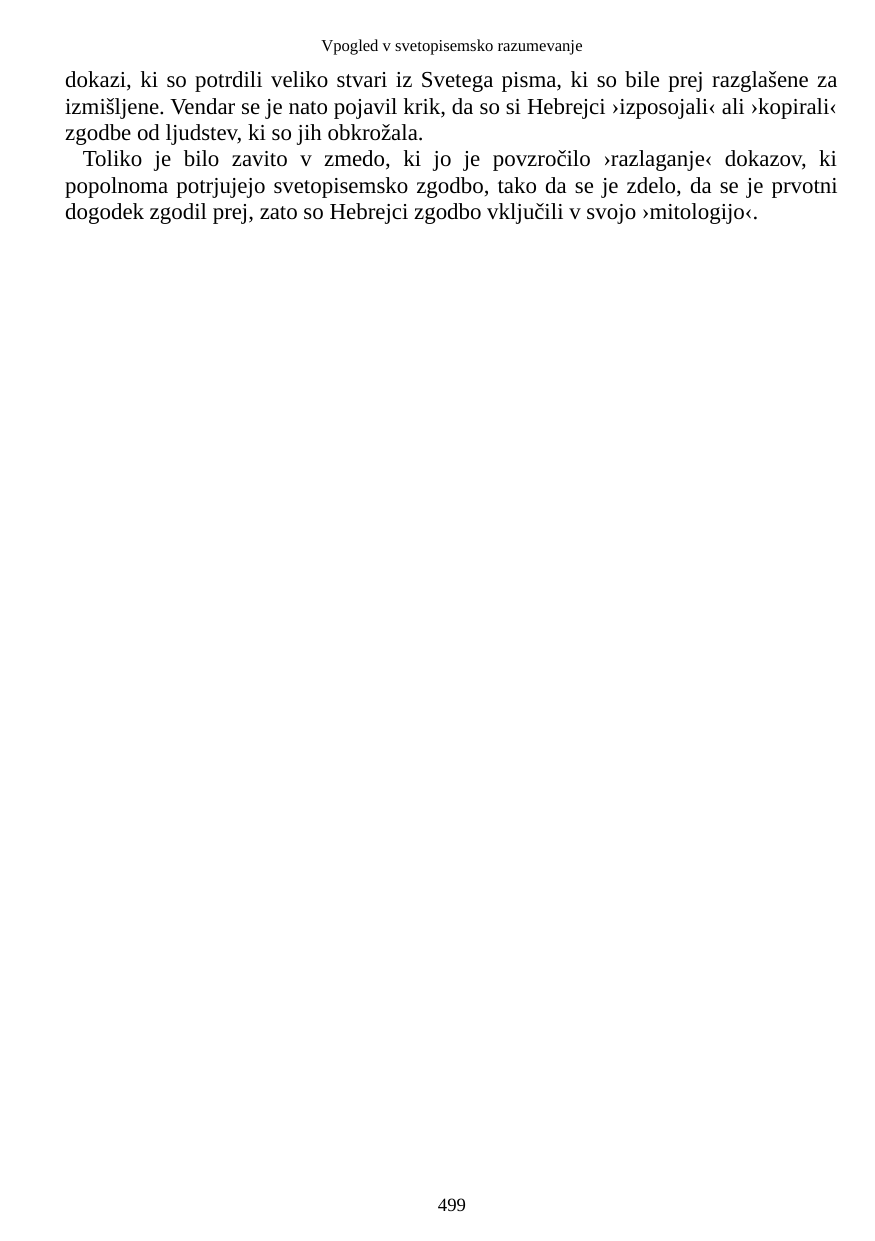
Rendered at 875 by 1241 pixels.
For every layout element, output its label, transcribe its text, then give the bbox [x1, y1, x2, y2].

text dokazi, ki so potrdili veliko stvari iz Svetega pisma, ki so bile prej razglašene za izmišljene. Vendar se je nato pojavil krik, da so si Hebrejci ›izposojali‹ ali ›kopirali‹ zgodbe od ljudstev, ki so jih obkrožala. [65, 66, 839, 145]
text Toliko je bilo zavito v zmedo, ki jo je povzročilo ›razlaganje‹ dokazov, ki popolnoma potrjujejo svetopisemsko zgodbo, tako da se je zdelo, da se je prvotni dogodek zgodil prej, zato so Hebrejci zgodbo vključili v svojo ›mitologijo‹. [65, 145, 839, 224]
